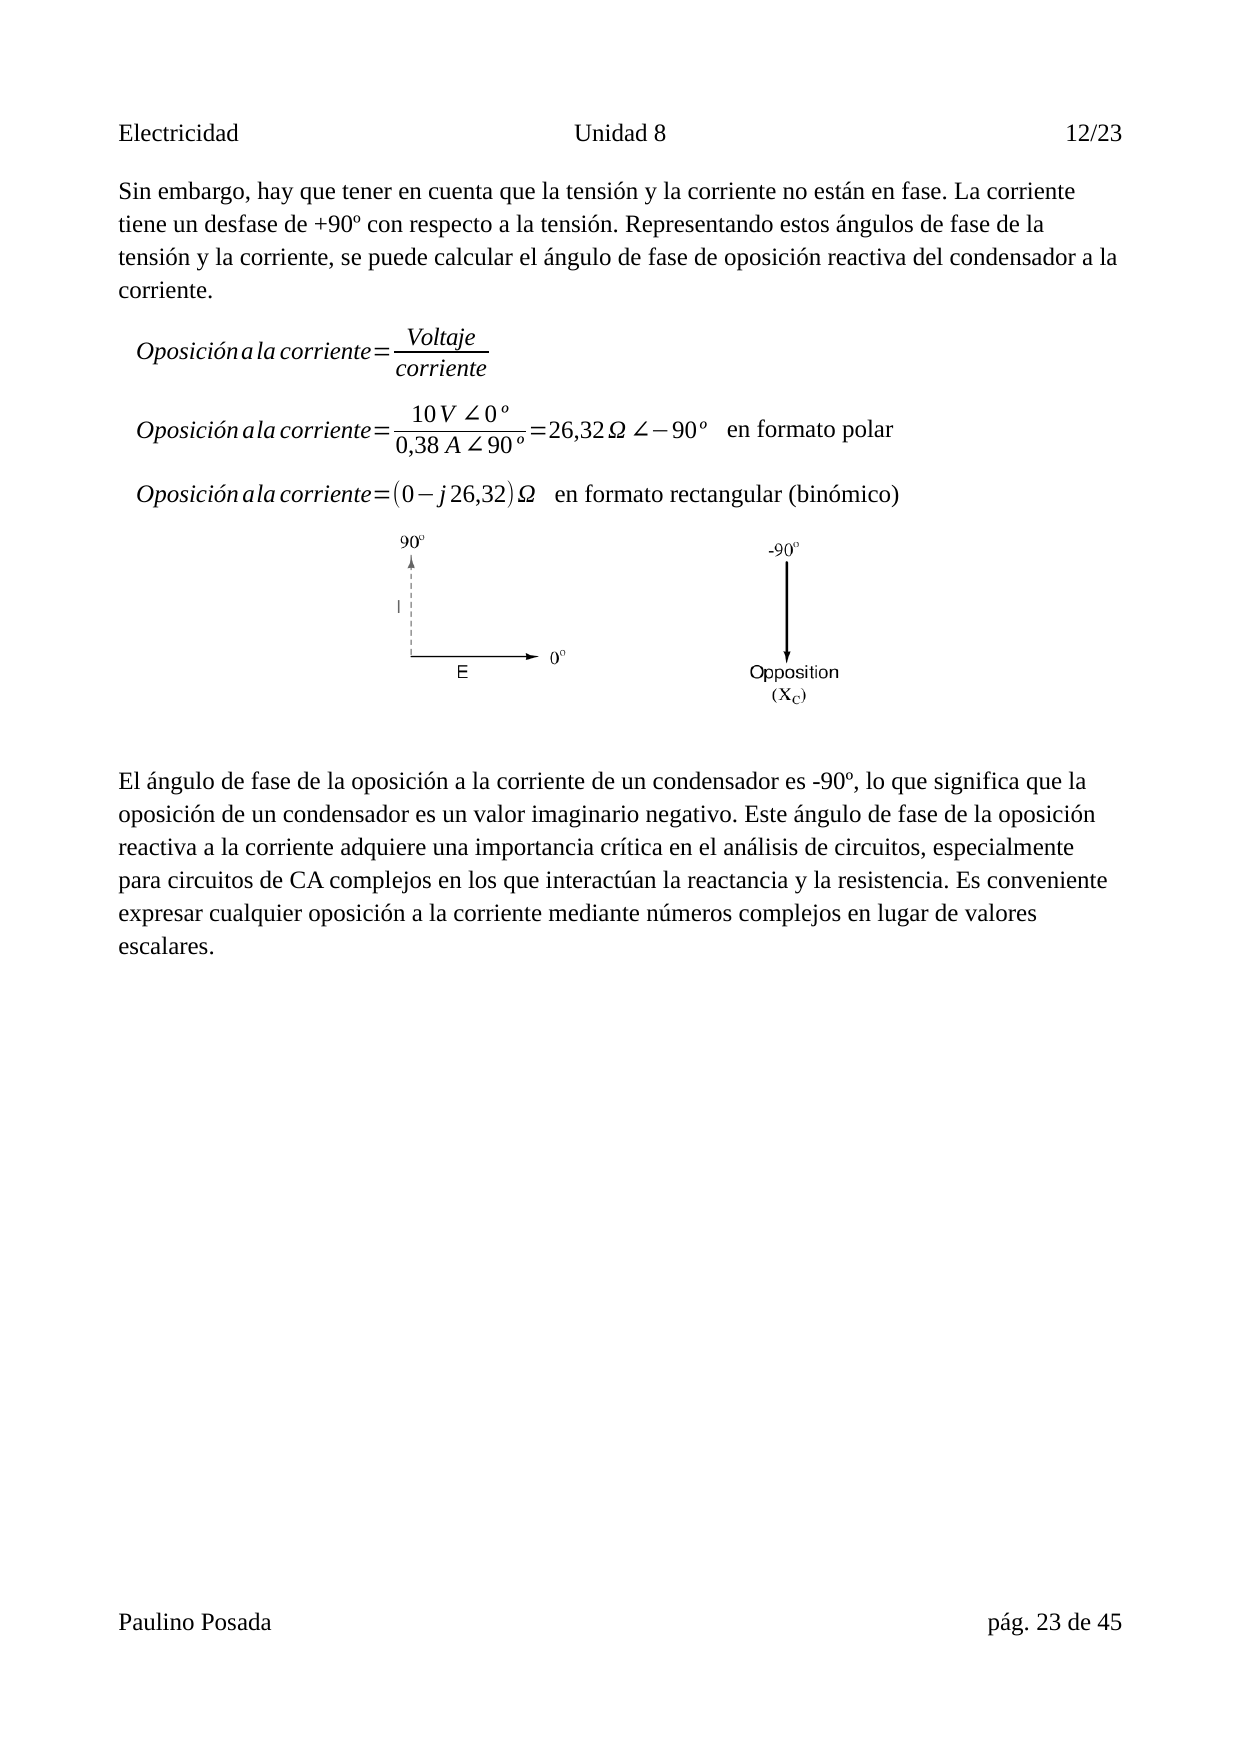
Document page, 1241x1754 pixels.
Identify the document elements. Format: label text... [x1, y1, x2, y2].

text El ángulo de fase de la oposición a la corriente de un condensador es -90º, lo que significa que la oposición de un condensador es un valor imaginario negativo. Este ángulo de fase de la oposición reactiva a la corriente adquiere una importancia crítica en el análisis de circuitos, especialmente para circuitos de CA complejos en los que interactúan la reactancia y la resistencia. Es conveniente expresar cualquier oposición a la corriente mediante números complejos en lugar de valores escalares. [118, 766, 1122, 960]
text en formato rectangular (binómico) [118, 479, 1122, 509]
text Sin embargo, hay que tener en cuenta que la tensión y la corriente no están en fase. La corriente tiene un desfase de +90º con respecto a la tensión. Representando estos ángulos de fase de la tensión y la corriente, se puede calcular el ángulo de fase de oposición reactiva del condensador a la corriente. [118, 176, 1122, 304]
text en formato polar [118, 401, 1122, 460]
picture [397, 528, 843, 710]
